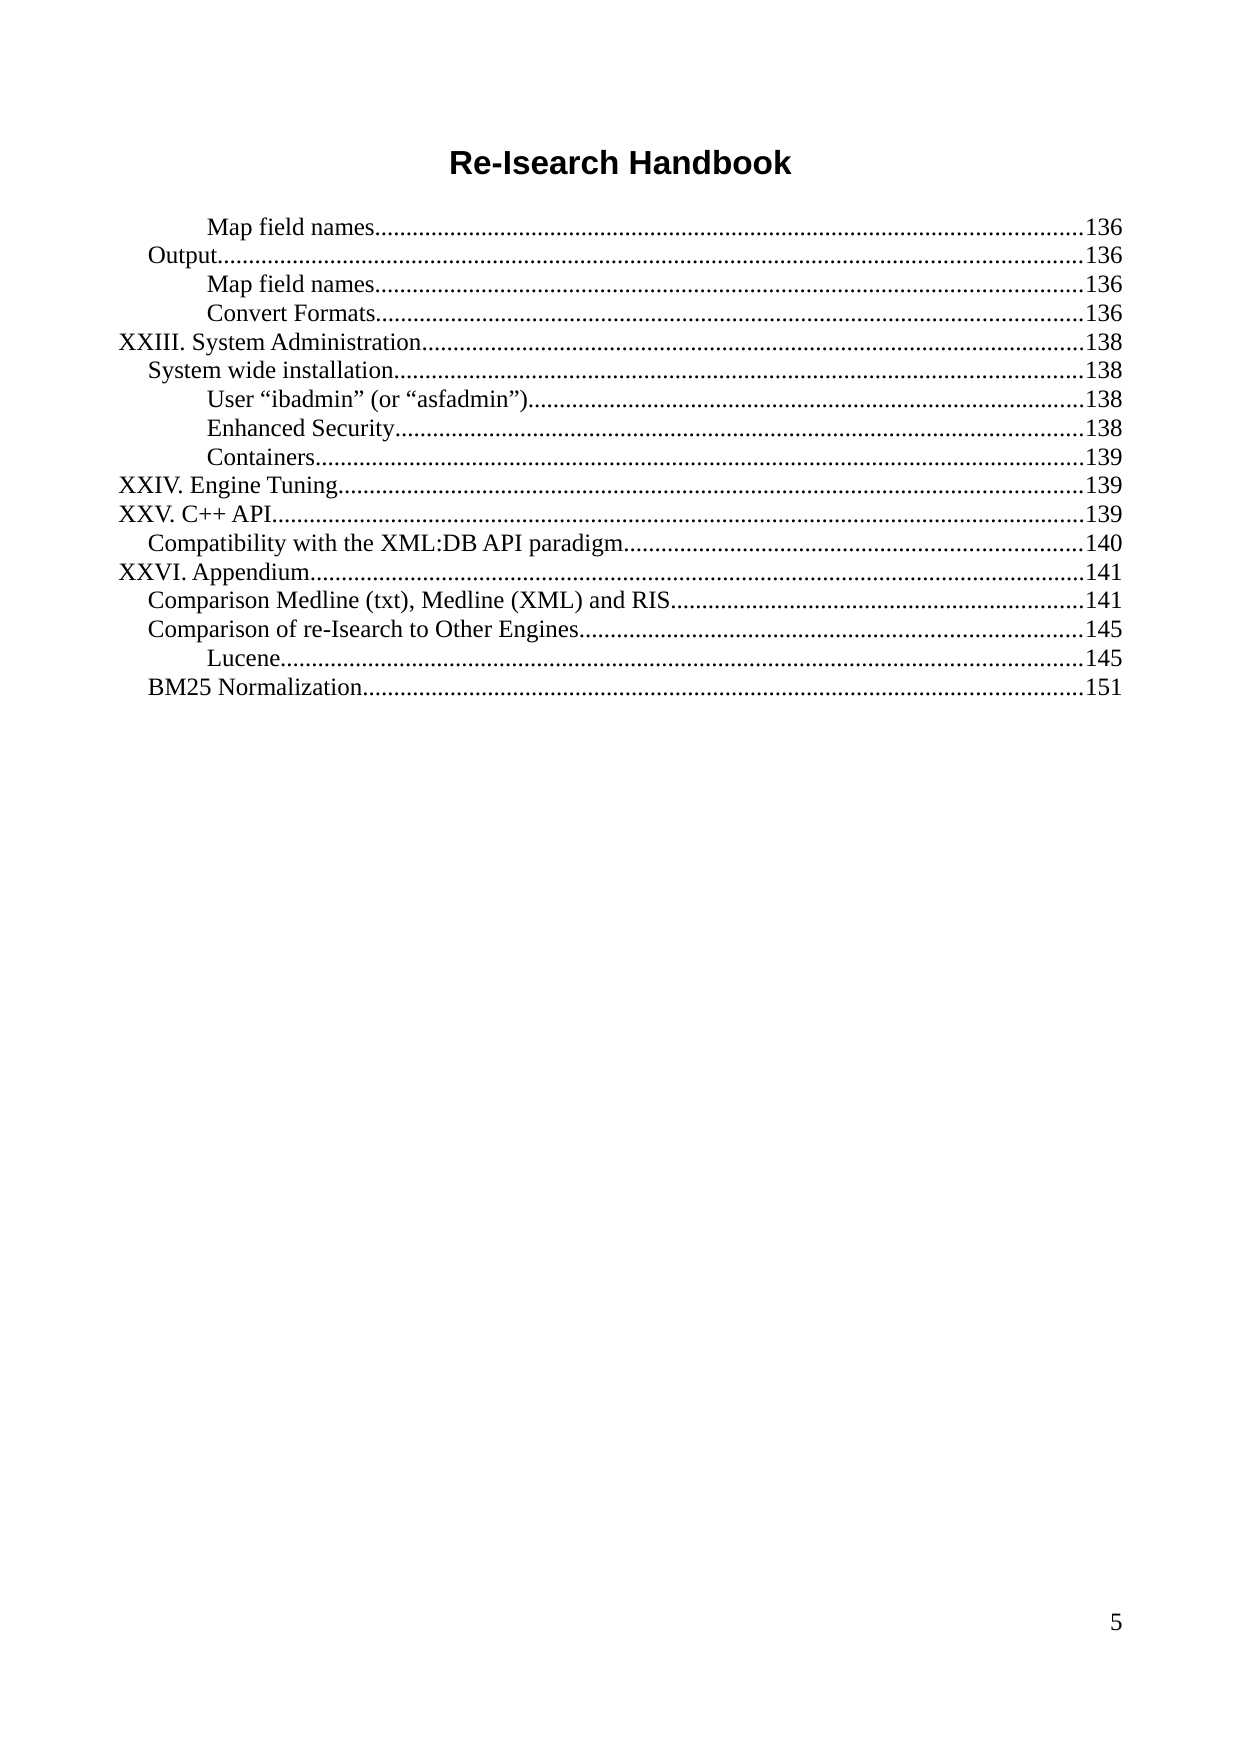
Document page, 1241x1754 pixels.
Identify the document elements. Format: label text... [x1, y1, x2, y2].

text Lucene 145 [207, 643, 1122, 672]
text XXV. C++ API 139 [118, 499, 1122, 528]
text Comparison Medline (txt), Medline (XML) and RIS 141 [148, 585, 1122, 614]
text System wide installation 138 [148, 355, 1122, 384]
text XXIII. System Administration 138 [118, 327, 1122, 355]
text Comparison of re-Isearch to Other Engines 145 [148, 614, 1122, 643]
text Containers 139 [207, 442, 1122, 470]
text User “ibadmin” (or “asfadmin”) 138 [207, 384, 1122, 413]
text Output 136 [148, 240, 1122, 269]
text Compatibility with the XML:DB API paradigm 140 [148, 528, 1122, 557]
text Map field names 136 [207, 269, 1122, 298]
text Enhanced Security 138 [207, 413, 1122, 442]
text XXIV. Engine Tuning 139 [118, 470, 1122, 499]
text Convert Formats 136 [207, 298, 1122, 327]
text BM25 Normalization 151 [148, 672, 1122, 700]
text Map field names 136 [207, 212, 1122, 240]
text XXVI. Appendium 141 [118, 557, 1122, 585]
